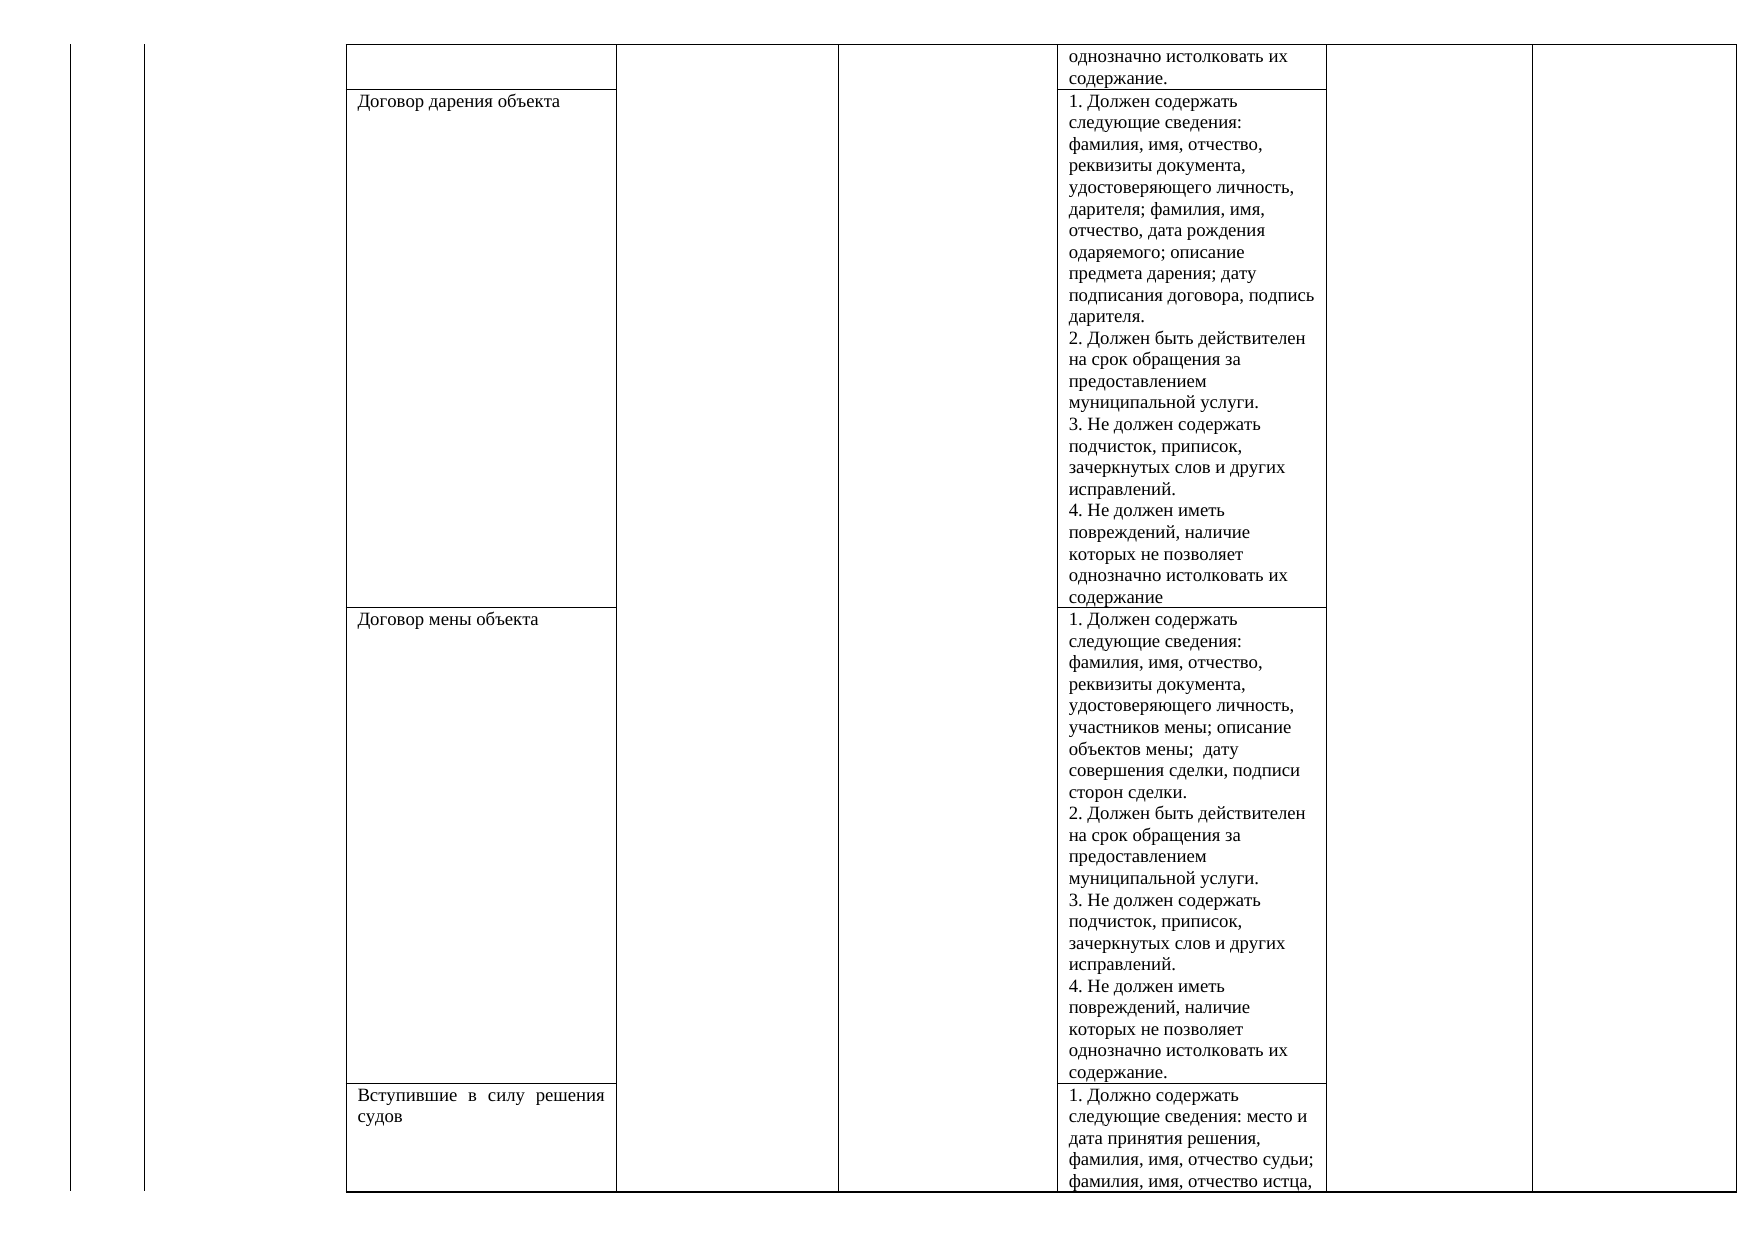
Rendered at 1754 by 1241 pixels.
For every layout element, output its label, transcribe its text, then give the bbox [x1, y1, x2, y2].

table_cell [71, 607, 144, 1082]
table_cell [839, 45, 1057, 1191]
table_cell 1. Должен содержать следующие сведения: фамилия, имя, отчество, реквизиты документа, удостоверяющего личность, участников мены; описание объектов мены; дату совершения сделки, подписи сторон сделки. 2. Должен быть действителен на срок обращения за предоставлением муниципальной услуги. 3. Не должен содержать подчисток, приписок, зачеркнутых слов и других исправлений. 4. Не должен иметь повреждений, наличие которых не позволяет однозначно истолковать их содержание. [1058, 608, 1326, 1082]
table_cell 1. Должно содержать следующие сведения: место и дата принятия решения, фамилия, имя, отчество судьи; фамилия, имя, отчество истца, [1058, 1084, 1326, 1191]
table_cell однозначно истолковать их содержание. [1058, 45, 1326, 88]
table_cell [145, 44, 346, 88]
table_cell [617, 45, 838, 1191]
table_cell Договор дарения объекта [347, 90, 616, 607]
table_cell [71, 1083, 144, 1191]
table_cell 1. Должен содержать следующие сведения: фамилия, имя, отчество, реквизиты документа, удостоверяющего личность, дарителя; фамилия, имя, отчество, дата рождения одаряемого; описание предмета дарения; дату подписания договора, подпись дарителя. 2. Должен быть действителен на срок обращения за предоставлением муниципальной услуги. 3. Не должен содержать подчисток, приписок, зачеркнутых слов и других исправлений. 4. Не должен иметь повреждений, наличие которых не позволяет однозначно истолковать их содержание [1058, 90, 1326, 607]
table_cell - [1533, 45, 1736, 1191]
table_cell [71, 89, 144, 607]
table_cell [347, 45, 616, 88]
table_cell Вступившие в силу решения судов [347, 1084, 616, 1191]
table_cell Договор мены объекта [347, 608, 616, 1082]
table_cell - [1327, 45, 1532, 1191]
table_cell [145, 1083, 346, 1191]
table_cell [145, 89, 346, 607]
table_cell [145, 607, 346, 1082]
table_cell [71, 44, 144, 88]
